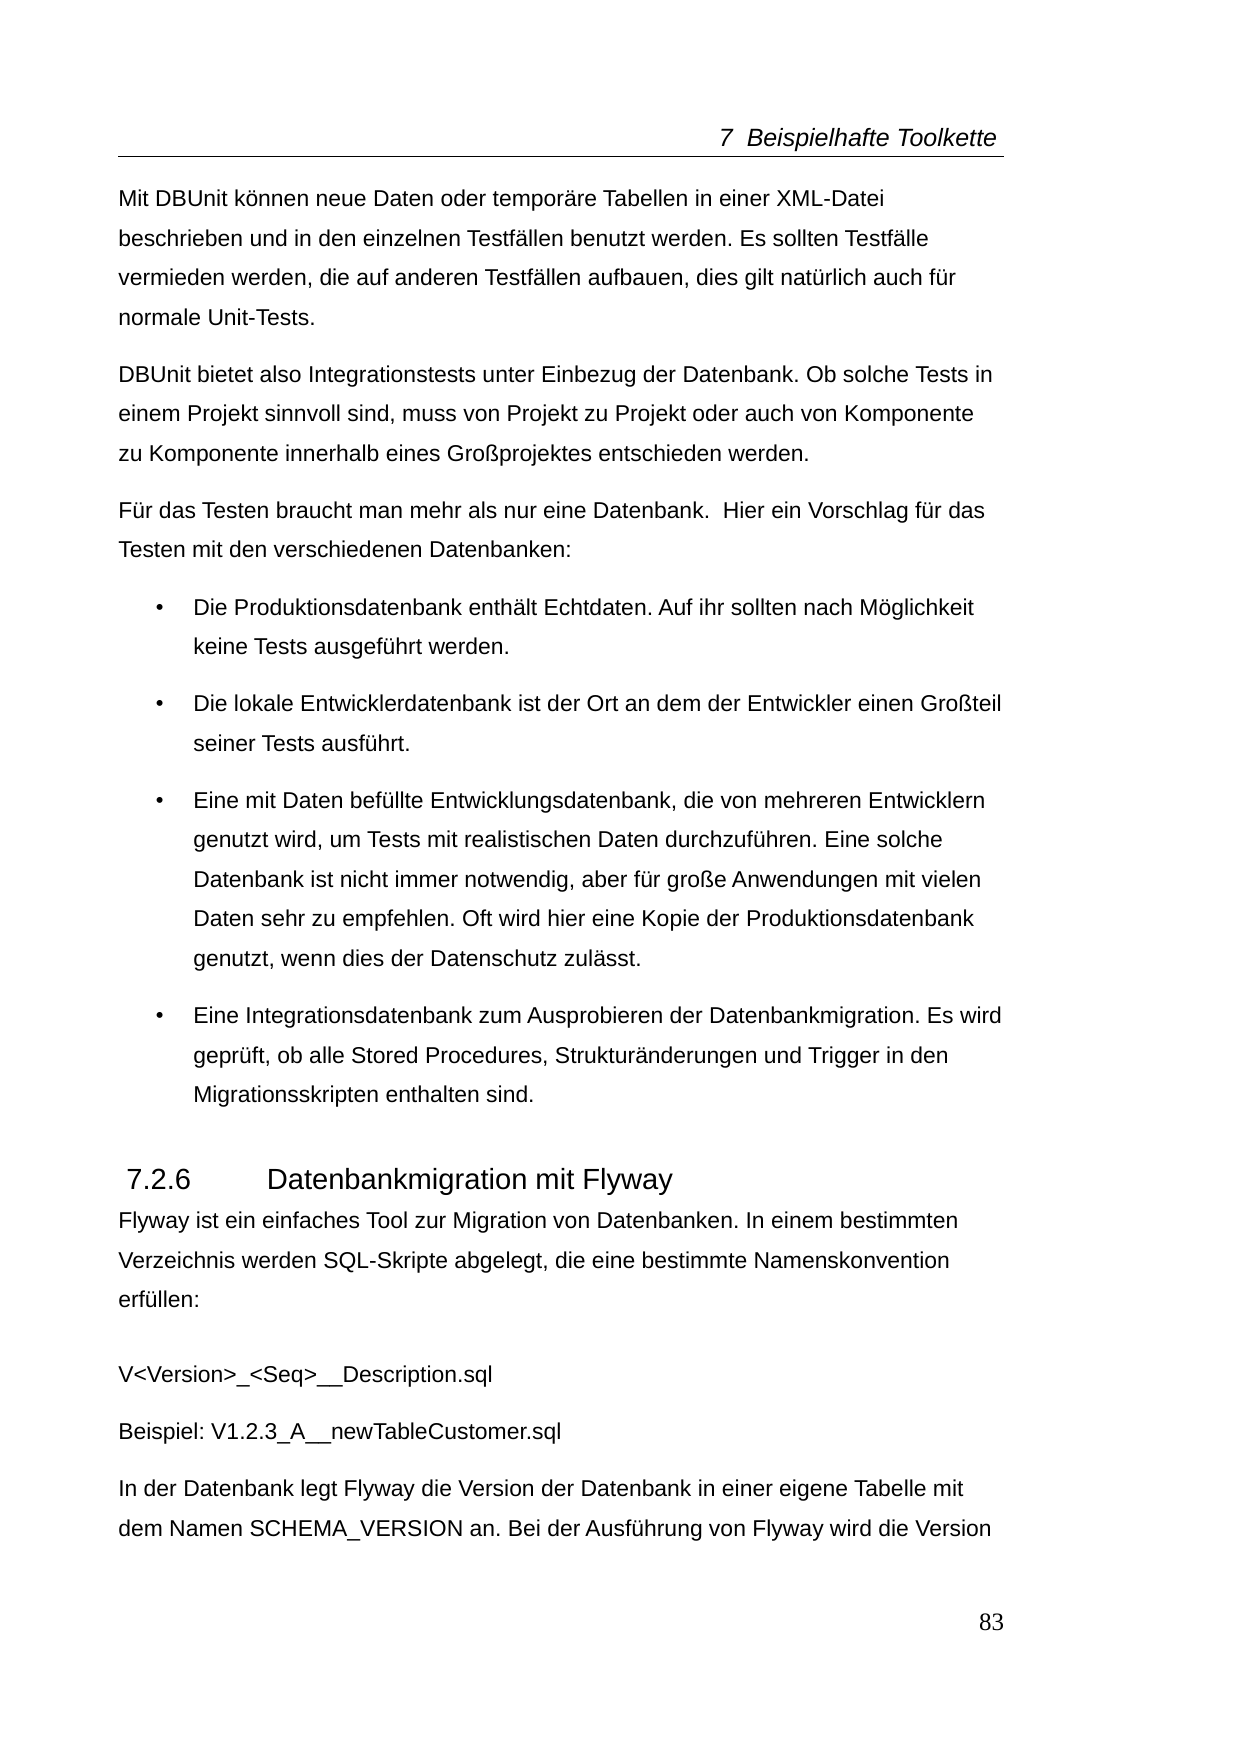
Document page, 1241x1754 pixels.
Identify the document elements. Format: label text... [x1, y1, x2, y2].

text Mit DBUnit können neue Daten oder temporäre Tabellen in einer XML-Datei beschrieben und in den einzelnen Testfällen benutzt werden. Es sollten Testfälle vermieden werden, die auf anderen Testfällen aufbauen, dies gilt natürlich auch für normale Unit-Tests. [118, 185, 1004, 330]
list Die lokale Entwicklerdatenbank ist der Ort an dem der Entwickler einen Großteil seiner Tests ausführt. [156, 690, 1004, 756]
text In der Datenbank legt Flyway die Version der Datenbank in einer eigene Tabelle mit dem Namen SCHEMA_VERSION an. Bei der Ausführung von Flyway wird die Version [118, 1475, 1004, 1541]
text V<Version>_<Seq>__Description.sql [118, 1361, 1004, 1387]
text Für das Testen braucht man mehr als nur eine Datenbank. Hier ein Vorschlag für das Testen mit den verschiedenen Datenbanken: [118, 497, 1004, 563]
list Eine Integrationsdatenbank zum Ausprobieren der Datenbankmigration. Es wird geprüft, ob alle Stored Procedures, Strukturänderungen und Trigger in den Migrationsskripten enthalten sind. [156, 1002, 1004, 1107]
text Beispiel: V1.2.3_A__newTableCustomer.sql [118, 1418, 1004, 1444]
subtitle Datenbankmigration mit Flyway [118, 1162, 1004, 1195]
list Eine mit Daten befüllte Entwicklungsdatenbank, die von mehreren Entwicklern genutzt wird, um Tests mit realistischen Daten durchzuführen. Eine solche Datenbank ist nicht immer notwendig, aber für große Anwendungen mit vielen Daten sehr zu empfehlen. Oft wird hier eine Kopie der Produktionsdatenbank genutzt, wenn dies der Datenschutz zulässt. [156, 787, 1004, 971]
list Die Produktionsdatenbank enthält Echtdaten. Auf ihr sollten nach Möglichkeit keine Tests ausgeführt werden. [156, 594, 1004, 659]
text Flyway ist ein einfaches Tool zur Migration von Datenbanken. In einem bestimmten Verzeichnis werden SQL-Skripte abgelegt, die eine bestimmte Namenskonvention erfüllen: [118, 1207, 1004, 1312]
text DBUnit bietet also Integrationstests unter Einbezug der Datenbank. Ob solche Tests in einem Projekt sinnvoll sind, muss von Projekt zu Projekt oder auch von Komponente zu Komponente innerhalb eines Großprojektes entschieden werden. [118, 361, 1004, 466]
